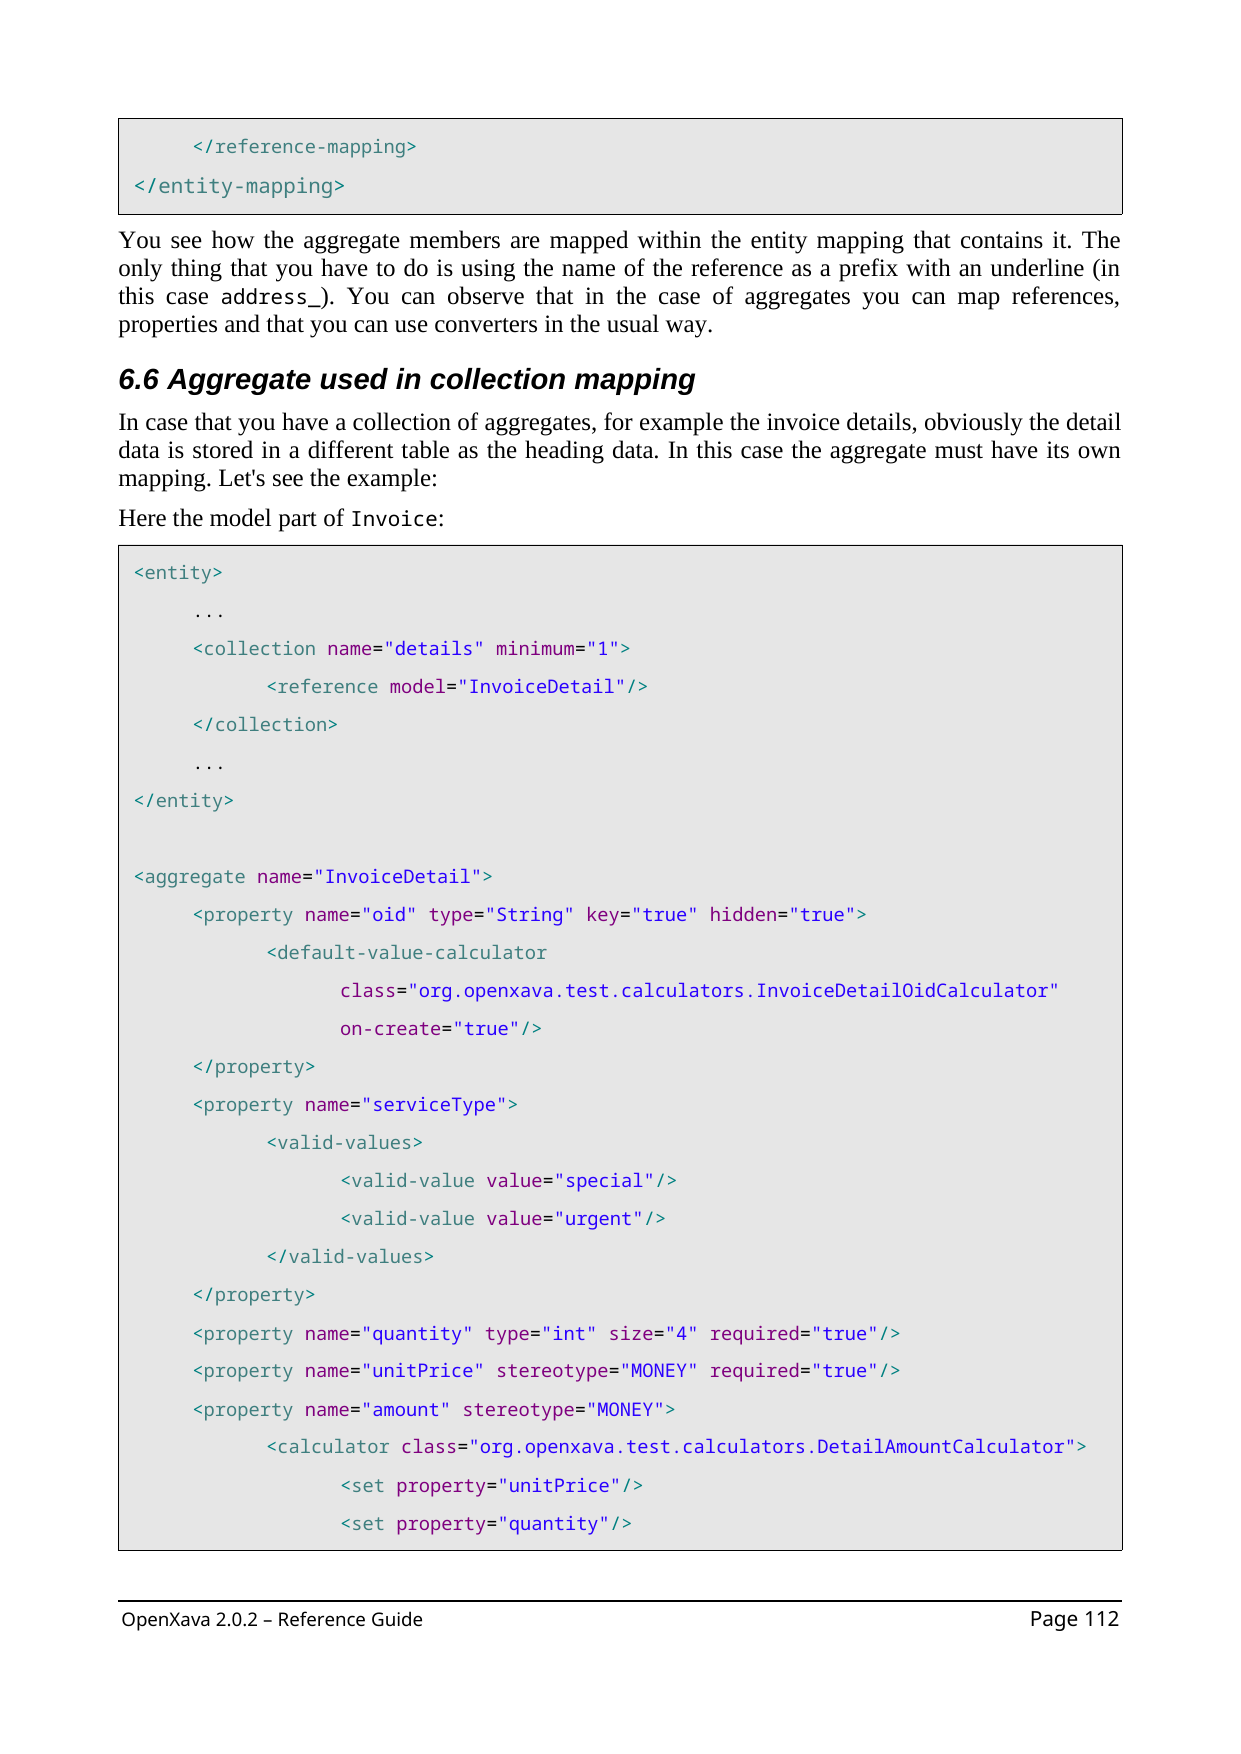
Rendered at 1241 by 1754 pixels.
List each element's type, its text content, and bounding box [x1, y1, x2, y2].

text </entity> [119, 773, 1122, 811]
text <set property="unitPrice"/> [119, 1457, 1122, 1495]
text </entity-mapping> [119, 156, 1122, 214]
text <aggregate name="InvoiceDetail"> [119, 849, 1122, 887]
subtitle Aggregate used in collection mapping [118, 363, 1122, 396]
text class="org.openxava.test.calculators.InvoiceDetailOidCalculator" [119, 963, 1122, 1001]
text In case that you have a collection of aggregates, for example the invoice details, obviously the detail data is stored in a different table as the heading data. In this case the aggregate must have its own mapping. Let's see the example: [118, 408, 1122, 491]
text ... [119, 735, 1122, 773]
text <valid-value value="special"/> [119, 1153, 1122, 1191]
text <property name="amount" stereotype="MONEY"> [119, 1381, 1122, 1419]
text ... [119, 583, 1122, 621]
text <property name="serviceType"> [119, 1077, 1122, 1115]
text <default-value-calculator [119, 925, 1122, 963]
text </reference-mapping> [119, 119, 1122, 156]
text <entity> [119, 546, 1122, 583]
text You see how the aggregate members are mapped within the entity mapping that contains it. The only thing that you have to do is using the name of the reference as a prefix with an underline (in this case address_). You can observe that in the case of aggregates you can map references, properties and that you can use converters in the usual way. [118, 227, 1122, 338]
text <set property="quantity"/> [119, 1495, 1122, 1550]
text <calculator class="org.openxava.test.calculators.DetailAmountCalculator"> [119, 1419, 1122, 1457]
text </valid-values> [119, 1229, 1122, 1267]
text </collection> [119, 697, 1122, 735]
text </property> [119, 1267, 1122, 1305]
text </property> [119, 1039, 1122, 1077]
text Here the model part of Invoice: [118, 504, 1122, 532]
text <property name="oid" type="String" key="true" hidden="true"> [119, 887, 1122, 925]
text <valid-values> [119, 1115, 1122, 1153]
text <valid-value value="urgent"/> [119, 1191, 1122, 1229]
text <reference model="InvoiceDetail"/> [119, 659, 1122, 697]
text on-create="true"/> [119, 1001, 1122, 1039]
text <collection name="details" minimum="1"> [119, 621, 1122, 659]
text <property name="unitPrice" stereotype="MONEY" required="true"/> [119, 1343, 1122, 1381]
text <property name="quantity" type="int" size="4" required="true"/> [119, 1305, 1122, 1343]
